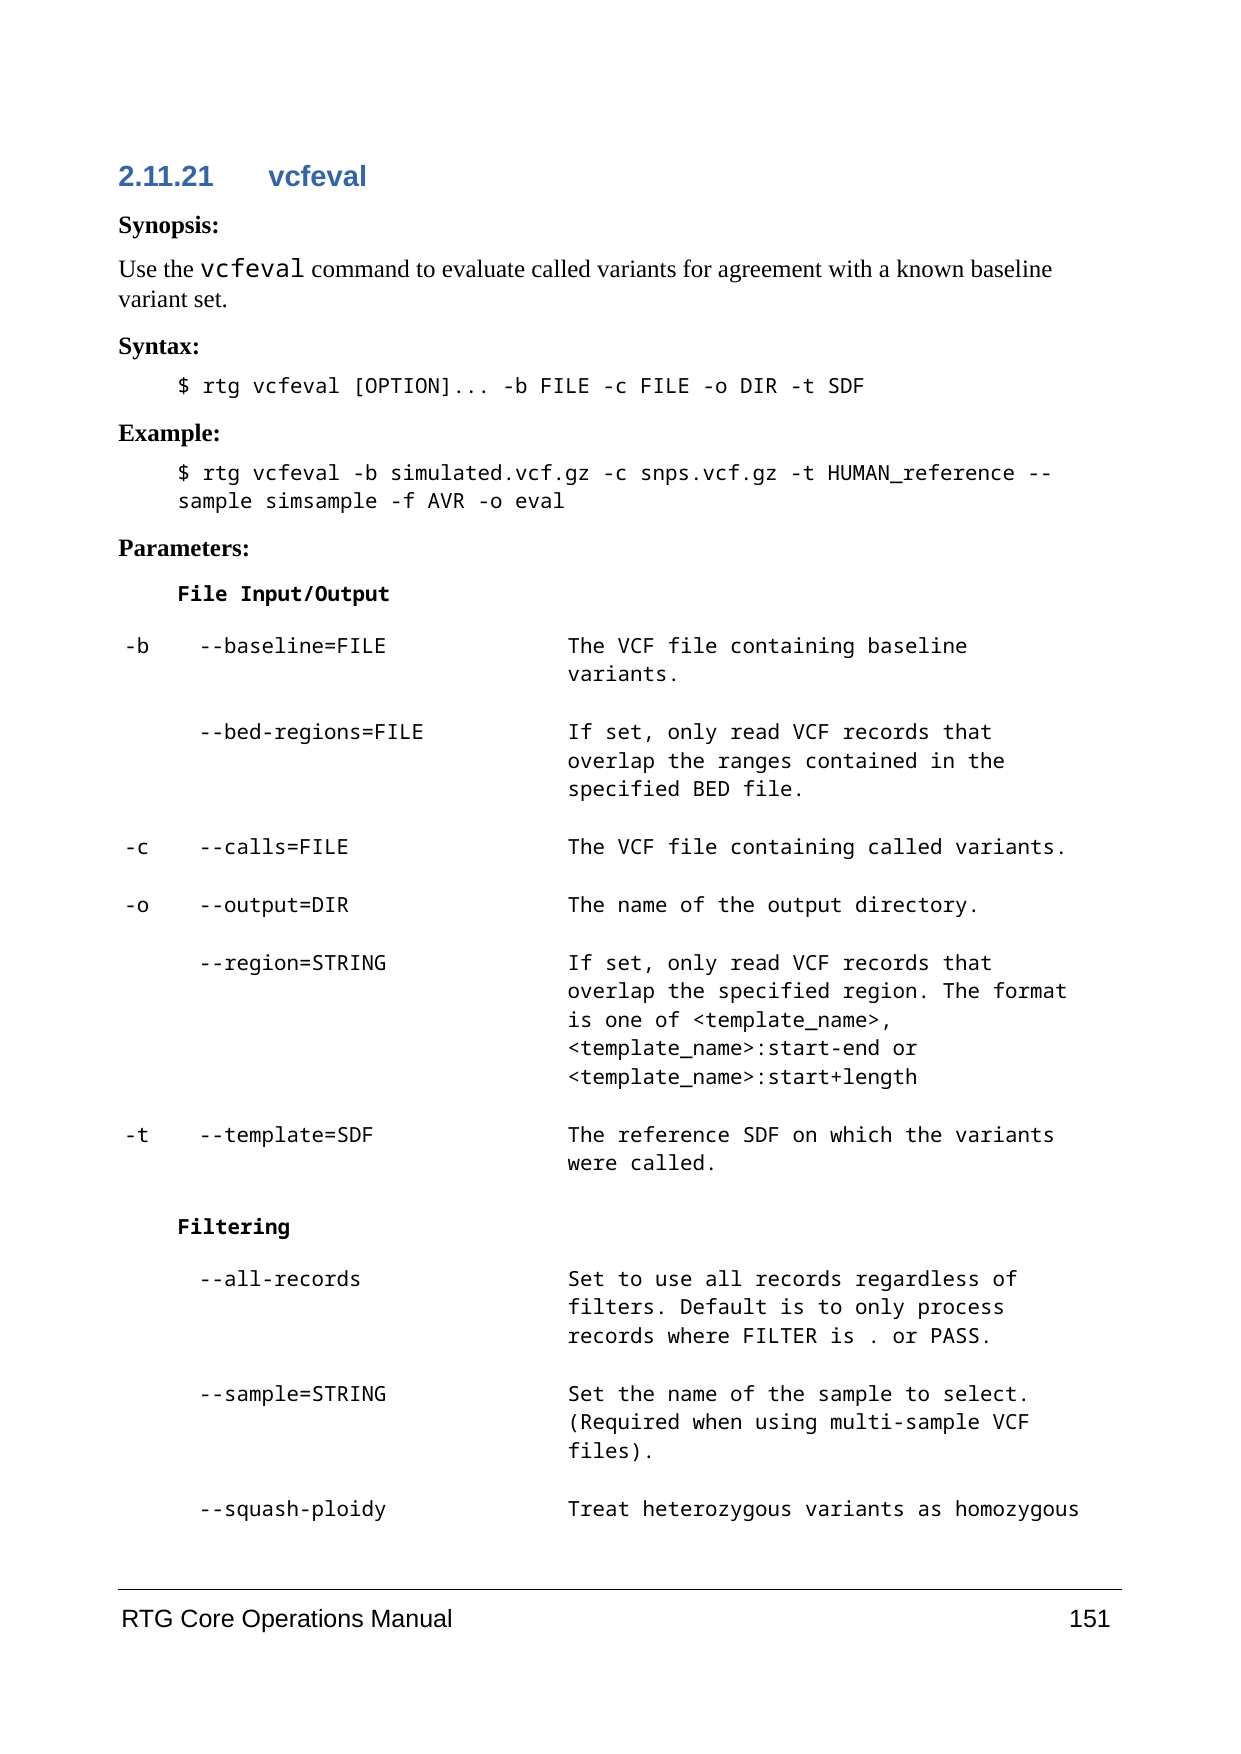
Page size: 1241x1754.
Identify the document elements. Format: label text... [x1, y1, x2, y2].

table_cell If set, only read VCF records that overlap the ranges contained in the specified BED file. [561, 706, 1093, 821]
table_cell -o [118, 879, 193, 936]
table_header --all-records [193, 1252, 561, 1367]
text $ rtg vcfeval [OPTION]... -b FILE -c FILE -o DIR -t SDF [177, 371, 1122, 400]
table_cell --calls=FILE [193, 821, 561, 878]
table_header --baseline=FILE [193, 619, 561, 706]
table_cell --template=SDF [193, 1108, 561, 1194]
text Use the vcfeval command to evaluate called variants for agreement with a known baseline variant set. [118, 250, 1122, 313]
table_cell -c [118, 821, 193, 878]
table_cell [118, 706, 193, 821]
table_cell The VCF file containing called variants. [561, 821, 1093, 878]
table_cell [118, 1482, 193, 1540]
table_header The VCF file containing baseline variants. [561, 619, 1093, 706]
table_cell Set the name of the sample to select. (Required when using multi-sample VCF files). [561, 1367, 1093, 1482]
table_cell --output=DIR [193, 879, 561, 936]
subtitle Parameters: [118, 533, 1122, 561]
subtitle Synopsis: [118, 210, 1122, 239]
table_cell Treat heterozygous variants as homozygous [561, 1482, 1093, 1540]
table_cell -t [118, 1108, 193, 1194]
table_cell The reference SDF on which the variants were called. [561, 1108, 1093, 1194]
subtitle Example: [118, 418, 1122, 446]
text File Input/Output [177, 579, 1122, 608]
table_cell --squash-ploidy [193, 1482, 561, 1540]
table_header [118, 1252, 193, 1367]
table_cell --bed-regions=FILE [193, 706, 561, 821]
table_cell --sample=STRING [193, 1367, 561, 1482]
text $ rtg vcfeval -b simulated.vcf.gz -c snps.vcf.gz -t HUMAN_reference --sample simsample -f AVR -o eval [177, 458, 1122, 515]
subtitle Syntax: [118, 331, 1122, 360]
table_header Set to use all records regardless of filters. Default is to only process records where FILTER is . or PASS. [561, 1252, 1093, 1367]
table_cell [118, 1367, 193, 1482]
table_cell If set, only read VCF records that overlap the specified region. The format is one of <template_name>, <template_name>:start-end or <template_name>:start+length [561, 936, 1093, 1108]
table_cell --region=STRING [193, 936, 561, 1108]
subtitle vcfeval [118, 159, 1122, 192]
text Filtering [177, 1212, 1122, 1241]
table_cell The name of the output directory. [561, 879, 1093, 936]
table_header -b [118, 619, 193, 706]
table_cell [118, 936, 193, 1108]
